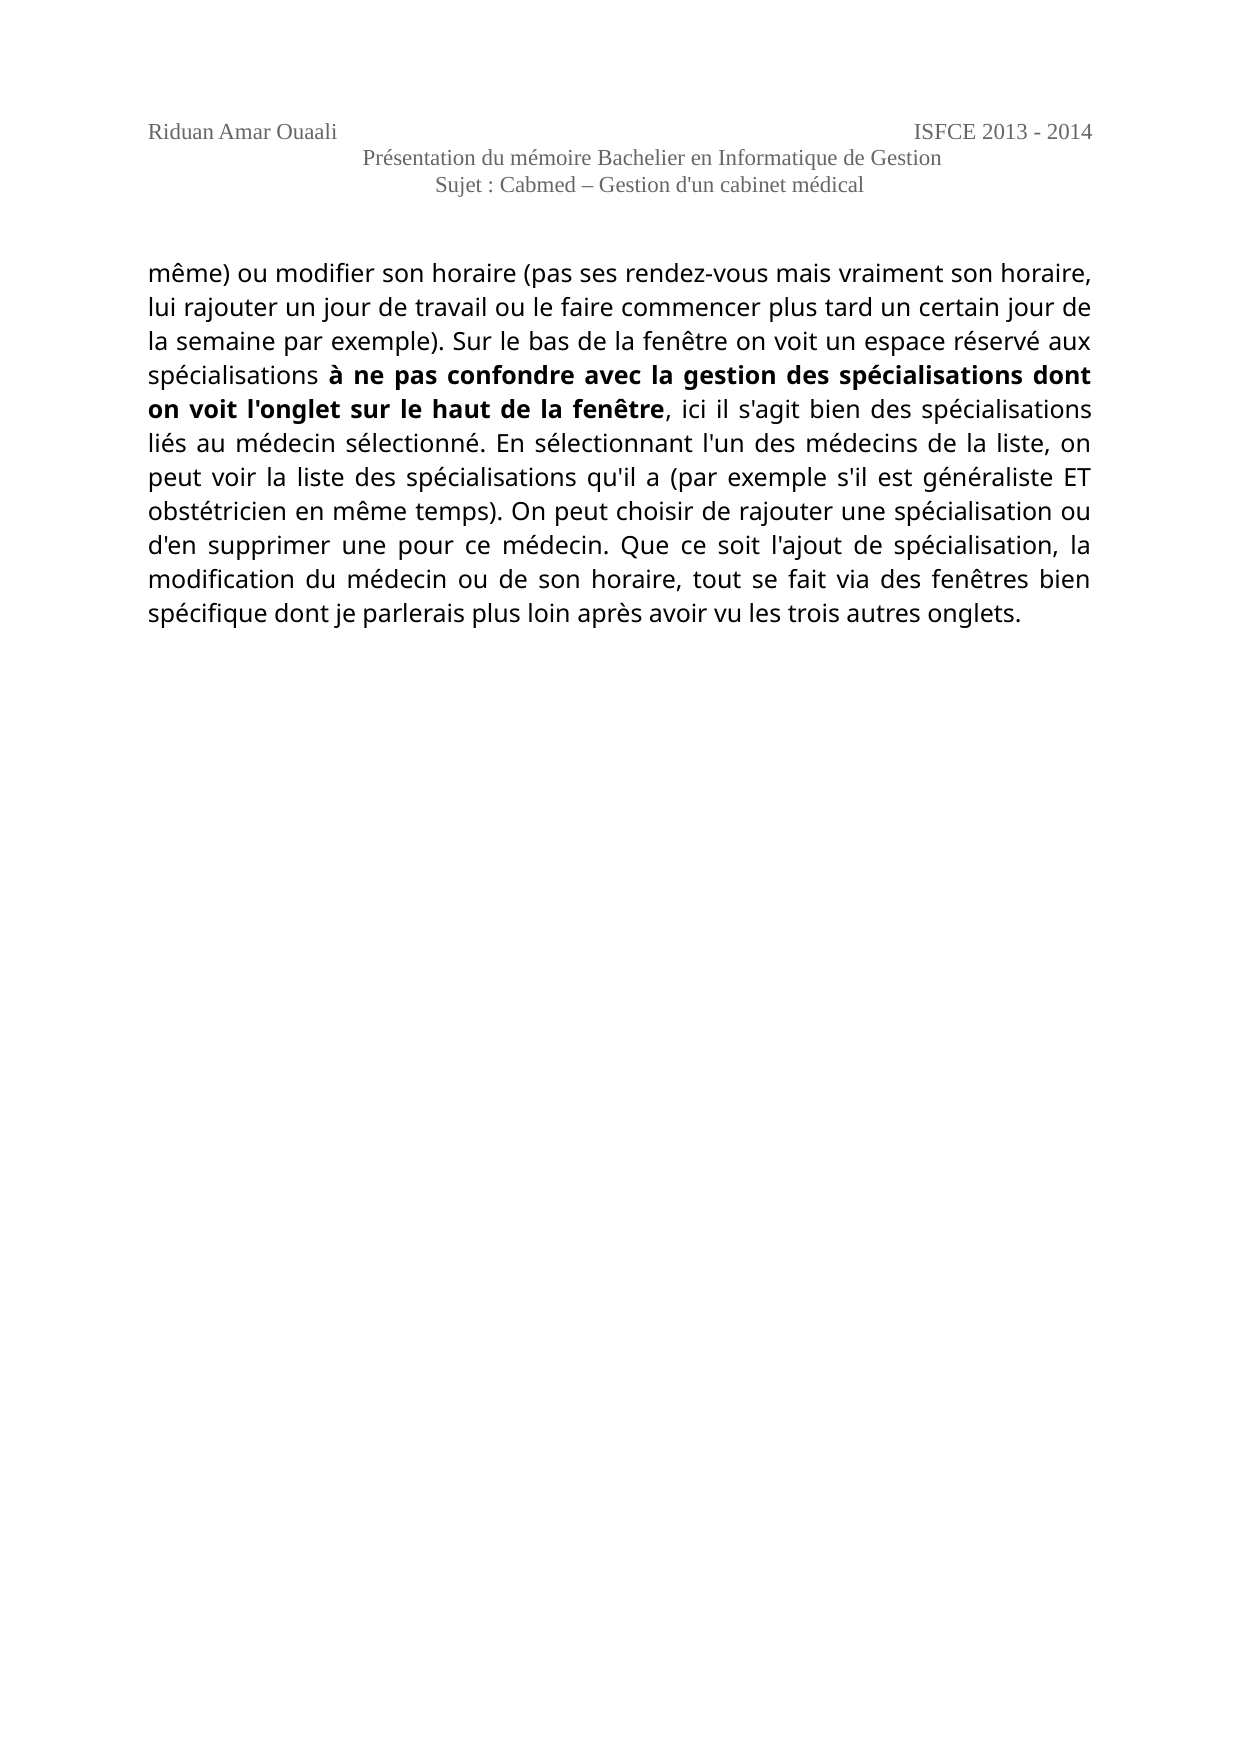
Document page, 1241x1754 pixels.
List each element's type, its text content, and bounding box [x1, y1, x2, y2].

text même) ou modifier son horaire (pas ses rendez-vous mais vraiment son horaire, lui rajouter un jour de travail ou le faire commencer plus tard un certain jour de la semaine par exemple). Sur le bas de la fenêtre on voit un espace réservé aux spécialisations à ne pas confondre avec la gestion des spécialisations dont on voit l'onglet sur le haut de la fenêtre, ici il s'agit bien des spécialisations liés au médecin sélectionné. En sélectionnant l'un des médecins de la liste, on peut voir la liste des spécialisations qu'il a (par exemple s'il est généraliste ET obstétricien en même temps). On peut choisir de rajouter une spécialisation ou d'en supprimer une pour ce médecin. Que ce soit l'ajout de spécialisation, la modification du médecin ou de son horaire, tout se fait via des fenêtres bien spécifique dont je parlerais plus loin après avoir vu les trois autres onglets. [148, 255, 1093, 630]
